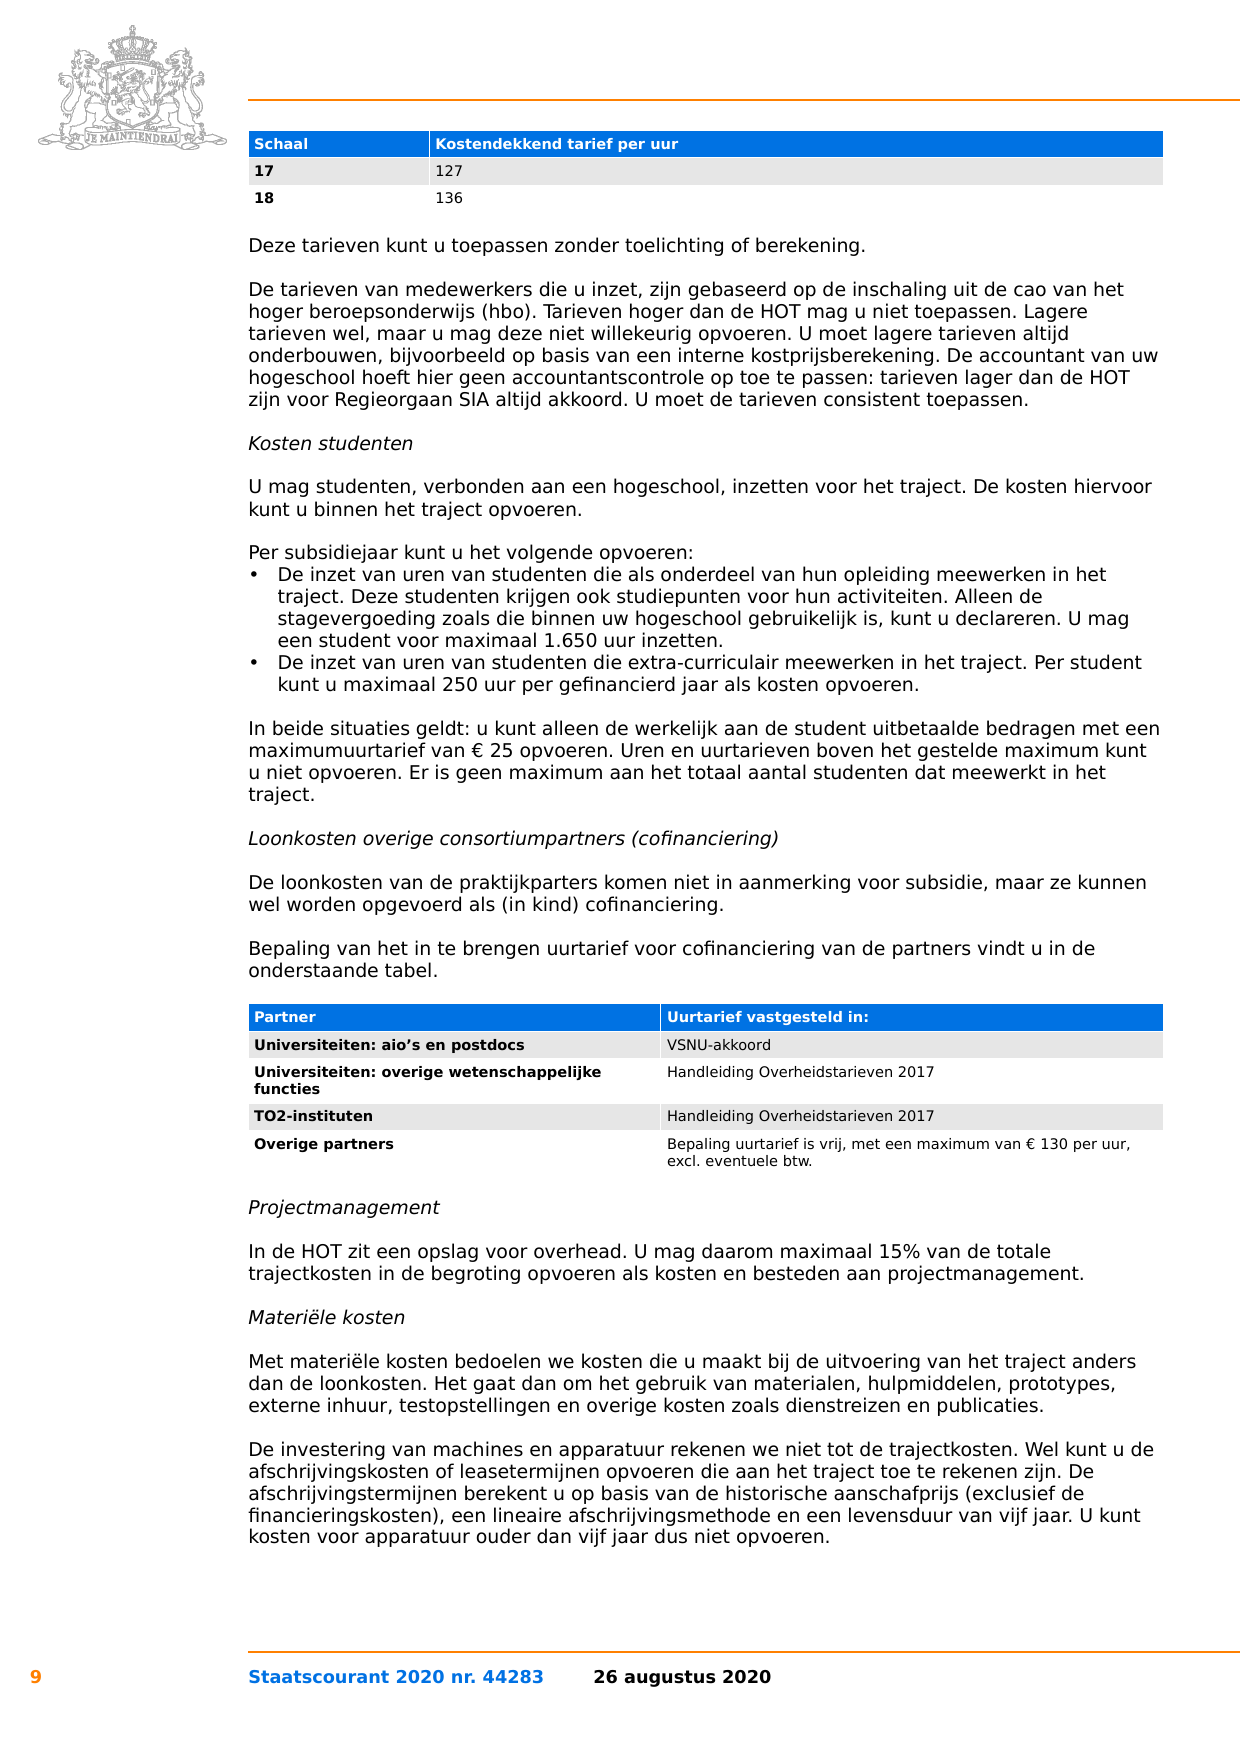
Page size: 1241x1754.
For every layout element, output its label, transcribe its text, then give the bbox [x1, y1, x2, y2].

table_cell 18 [249, 186, 429, 212]
picture [38, 25, 227, 150]
table_header Partner [249, 1004, 660, 1031]
text Deze tarieven kunt u toepassen zonder toelichting of berekening. [248, 235, 1163, 257]
table_cell Overige partners [249, 1131, 660, 1174]
text U mag studenten, verbonden aan een hogeschool, inzetten voor het traject. De kosten hiervoor kunt u binnen het traject opvoeren. [248, 476, 1163, 520]
subtitle Projectmanagement [248, 1197, 1163, 1219]
table_cell 127 [430, 158, 1163, 185]
table_cell 136 [430, 186, 1163, 212]
table_cell Handleiding Overheidstarieven 2017 [661, 1059, 1163, 1102]
text Per subsidiejaar kunt u het volgende opvoeren: [248, 542, 1163, 564]
table_cell Universiteiten: aio’s en postdocs [249, 1032, 660, 1058]
text In beide situaties geldt: u kunt alleen de werkelijk aan de student uitbetaalde bedragen met een maximumuurtarief van € 25 opvoeren. Uren en uurtarieven boven het gestelde maximum kunt u niet opvoeren. Er is geen maximum aan het totaal aantal studenten dat meewerkt in het traject. [248, 718, 1163, 806]
text • De inzet van uren van studenten die extra-curriculair meewerken in het traject. Per student kunt u maximaal 250 uur per gefinancierd jaar als kosten opvoeren. [248, 652, 1163, 696]
text De investering van machines en apparatuur rekenen we niet tot de trajectkosten. Wel kunt u de afschrijvingskosten of leasetermijnen opvoeren die aan het traject toe te rekenen zijn. De afschrijvingstermijnen berekent u op basis van de historische aanschafprijs (exclusief de financieringskosten), een lineaire afschrijvingsmethode en een levensduur van vijf jaar. U kunt kosten voor apparatuur ouder dan vijf jaar dus niet opvoeren. [248, 1438, 1163, 1548]
table_header Kostendekkend tarief per uur [430, 131, 1163, 157]
table_header Uurtarief vastgesteld in: [661, 1004, 1163, 1031]
table_cell Handleiding Overheidstarieven 2017 [661, 1104, 1163, 1130]
table_cell Bepaling uurtarief is vrij, met een maximum van € 130 per uur, excl. eventuele btw. [661, 1131, 1163, 1174]
text • De inzet van uren van studenten die als onderdeel van hun opleiding meewerken in het traject. Deze studenten krijgen ook studiepunten voor hun activiteiten. Alleen de stagevergoeding zoals die binnen uw hogeschool gebruikelijk is, kunt u declareren. U mag een student voor maximaal 1.650 uur inzetten. [248, 564, 1163, 652]
subtitle Kosten studenten [248, 433, 1163, 454]
table_cell 17 [249, 158, 429, 185]
subtitle Loonkosten overige consortiumpartners (cofinanciering) [248, 828, 1163, 850]
text Bepaling van het in te brengen uurtarief voor cofinanciering van de partners vindt u in de onderstaande tabel. [248, 937, 1163, 981]
subtitle Materiële kosten [248, 1307, 1163, 1329]
text De loonkosten van de praktijkparters komen niet in aanmerking voor subsidie, maar ze kunnen wel worden opgevoerd als (in kind) cofinanciering. [248, 872, 1163, 916]
table_cell Universiteiten: overige wetenschappelijke functies [249, 1059, 660, 1102]
table_cell VSNU-akkoord [661, 1032, 1163, 1058]
table_cell TO2-instituten [249, 1104, 660, 1130]
table_header Schaal [249, 131, 429, 157]
text In de HOT zit een opslag voor overhead. U mag daarom maximaal 15% van de totale trajectkosten in de begroting opvoeren als kosten en besteden aan projectmanagement. [248, 1241, 1163, 1285]
text Met materiële kosten bedoelen we kosten die u maakt bij de uitvoering van het traject anders dan de loonkosten. Het gaat dan om het gebruik van materialen, hulpmiddelen, prototypes, externe inhuur, testopstellingen en overige kosten zoals dienstreizen en publicaties. [248, 1351, 1163, 1417]
text De tarieven van medewerkers die u inzet, zijn gebaseerd op de inschaling uit de cao van het hoger beroepsonderwijs (hbo). Tarieven hoger dan de HOT mag u niet toepassen. Lagere tarieven wel, maar u mag deze niet willekeurig opvoeren. U moet lagere tarieven altijd onderbouwen, bijvoorbeeld op basis van een interne kostprijsberekening. De accountant van uw hogeschool hoeft hier geen accountantscontrole op toe te passen: tarieven lager dan de HOT zijn voor Regieorgaan SIA altijd akkoord. U moet de tarieven consistent toepassen. [248, 279, 1163, 411]
